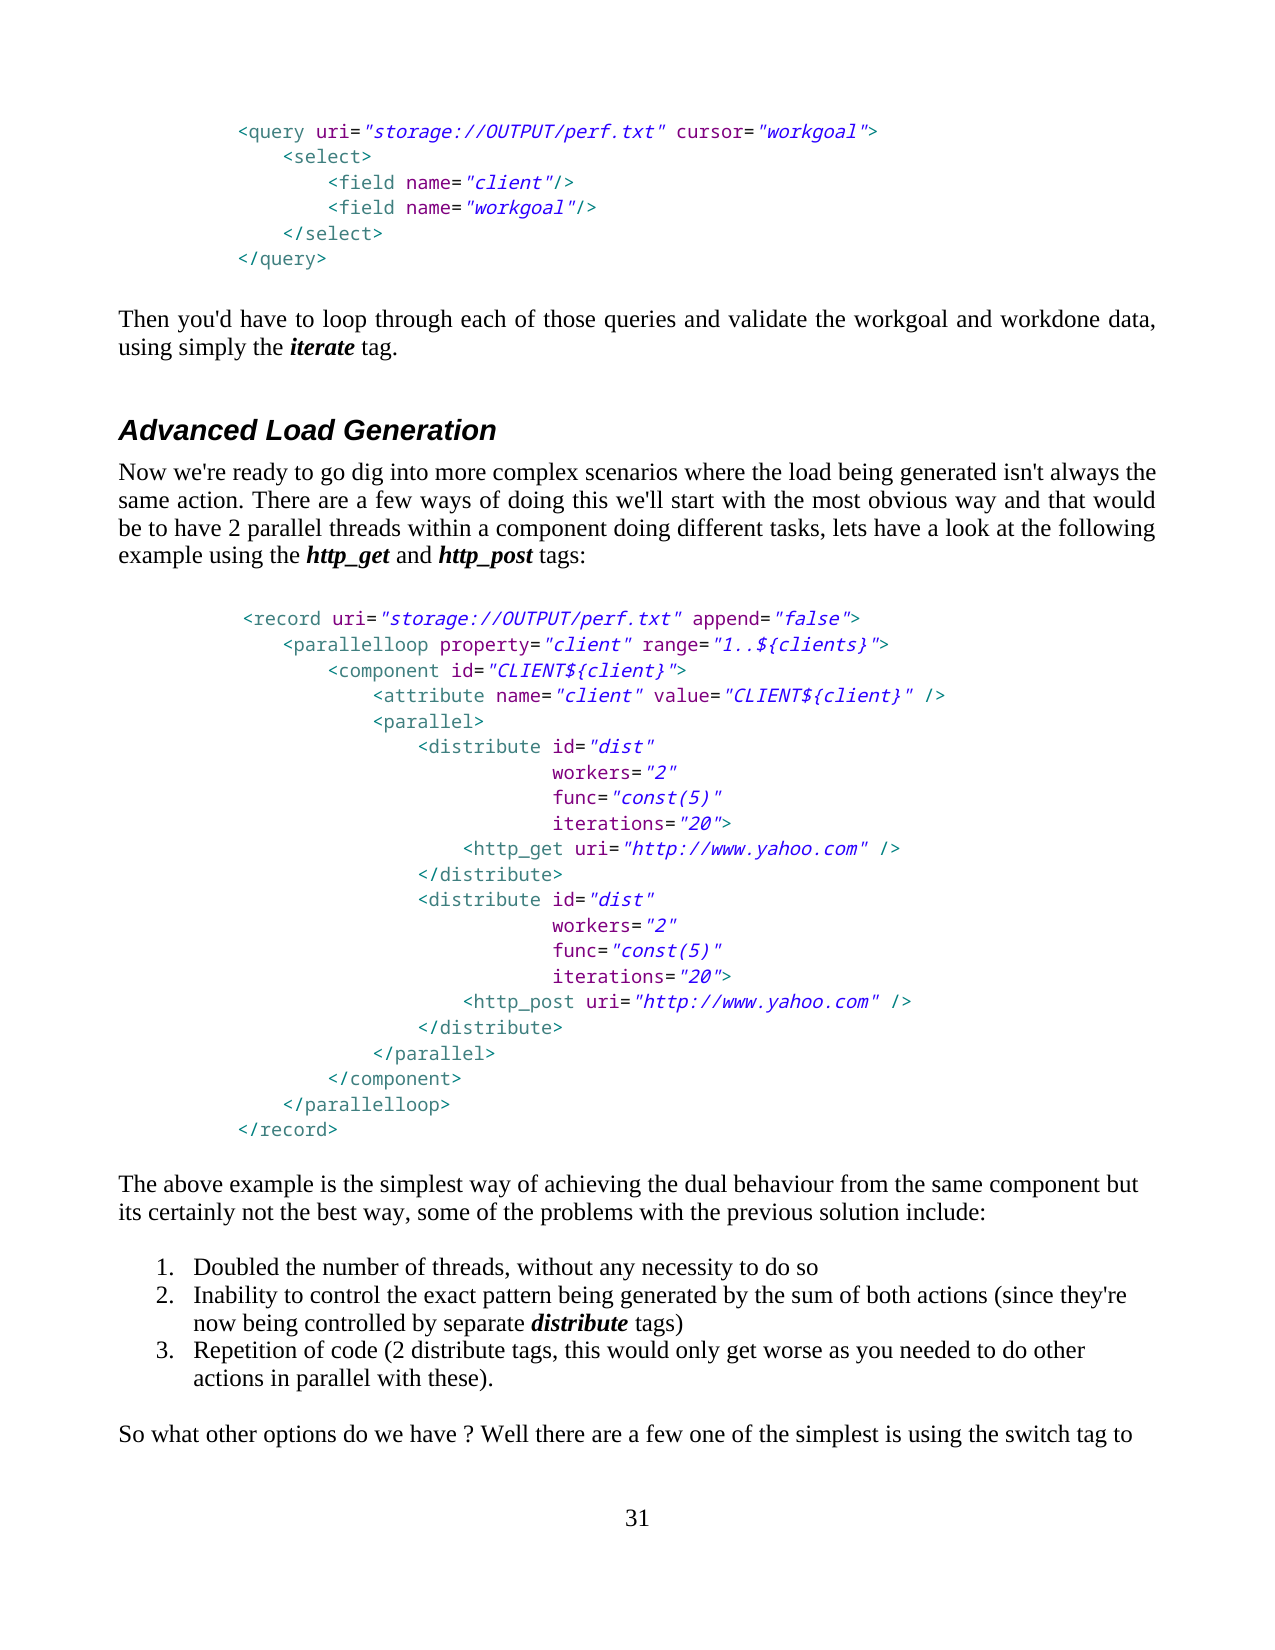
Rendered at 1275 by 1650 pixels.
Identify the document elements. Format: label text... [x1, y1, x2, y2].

text <attribute name="client" value="CLIENT${client}" /> [192, 683, 1157, 708]
text The above example is the simplest way of achieving the dual behaviour from the same component but its certainly not the best way, some of the problems with the previous solution include: [118, 1170, 1157, 1226]
text </distribute> [192, 1014, 1157, 1040]
text iterations="20"> [192, 810, 1157, 836]
text <http_get uri="http://www.yahoo.com" /> [192, 836, 1157, 861]
text workers="2" [192, 912, 1157, 938]
text <distribute id="dist" [192, 887, 1157, 912]
text <parallelloop property="client" range="1..${clients}"> [192, 632, 1157, 657]
text So what other options do we have ? Well there are a few one of the simplest is using the switch tag to [118, 1420, 1157, 1447]
text <http_post uri="http://www.yahoo.com" /> [192, 989, 1157, 1014]
text <query uri="storage://OUTPUT/perf.txt" cursor="workgoal"> [192, 118, 1157, 144]
text Then you'd have to loop through each of those queries and validate the workgoal and workdone data, using simply the iterate tag. [118, 305, 1157, 361]
list Doubled the number of threads, without any necessity to do so [156, 1253, 1157, 1281]
text </record> [192, 1116, 1157, 1142]
text <select> [192, 144, 1157, 169]
text </parallel> [192, 1040, 1157, 1065]
text <field name="client"/> [192, 169, 1157, 195]
list Inability to control the exact pattern being generated by the sum of both actions (since they're now being controlled by separate distribute tags) [156, 1281, 1157, 1337]
text </component> [192, 1065, 1157, 1091]
text Now we're ready to go dig into more complex scenarios where the load being generated isn't always the same action. There are a few ways of doing this we'll start with the most obvious way and that would be to have 2 parallel threads within a component doing different tasks, lets have a look at the following example using the http_get and http_post tags: [118, 458, 1157, 569]
list Repetition of code (2 distribute tags, this would only get worse as you needed to do other actions in parallel with these). [156, 1337, 1157, 1392]
text </parallelloop> [192, 1091, 1157, 1116]
text func="const(5)" [192, 785, 1157, 810]
text <field name="workgoal"/> [192, 195, 1157, 220]
text </distribute> [192, 861, 1157, 887]
text <component id="CLIENT${client}"> [192, 657, 1157, 683]
subtitle Advanced Load Generation [118, 413, 1157, 446]
text <parallel> [192, 708, 1157, 734]
text </select> [192, 220, 1157, 246]
text workers="2" [192, 759, 1157, 785]
text <record uri="storage://OUTPUT/perf.txt" append="false"> [192, 603, 1157, 632]
text </query> [192, 246, 1157, 271]
text <distribute id="dist" [192, 734, 1157, 759]
text iterations="20"> [192, 963, 1157, 989]
text func="const(5)" [192, 938, 1157, 963]
